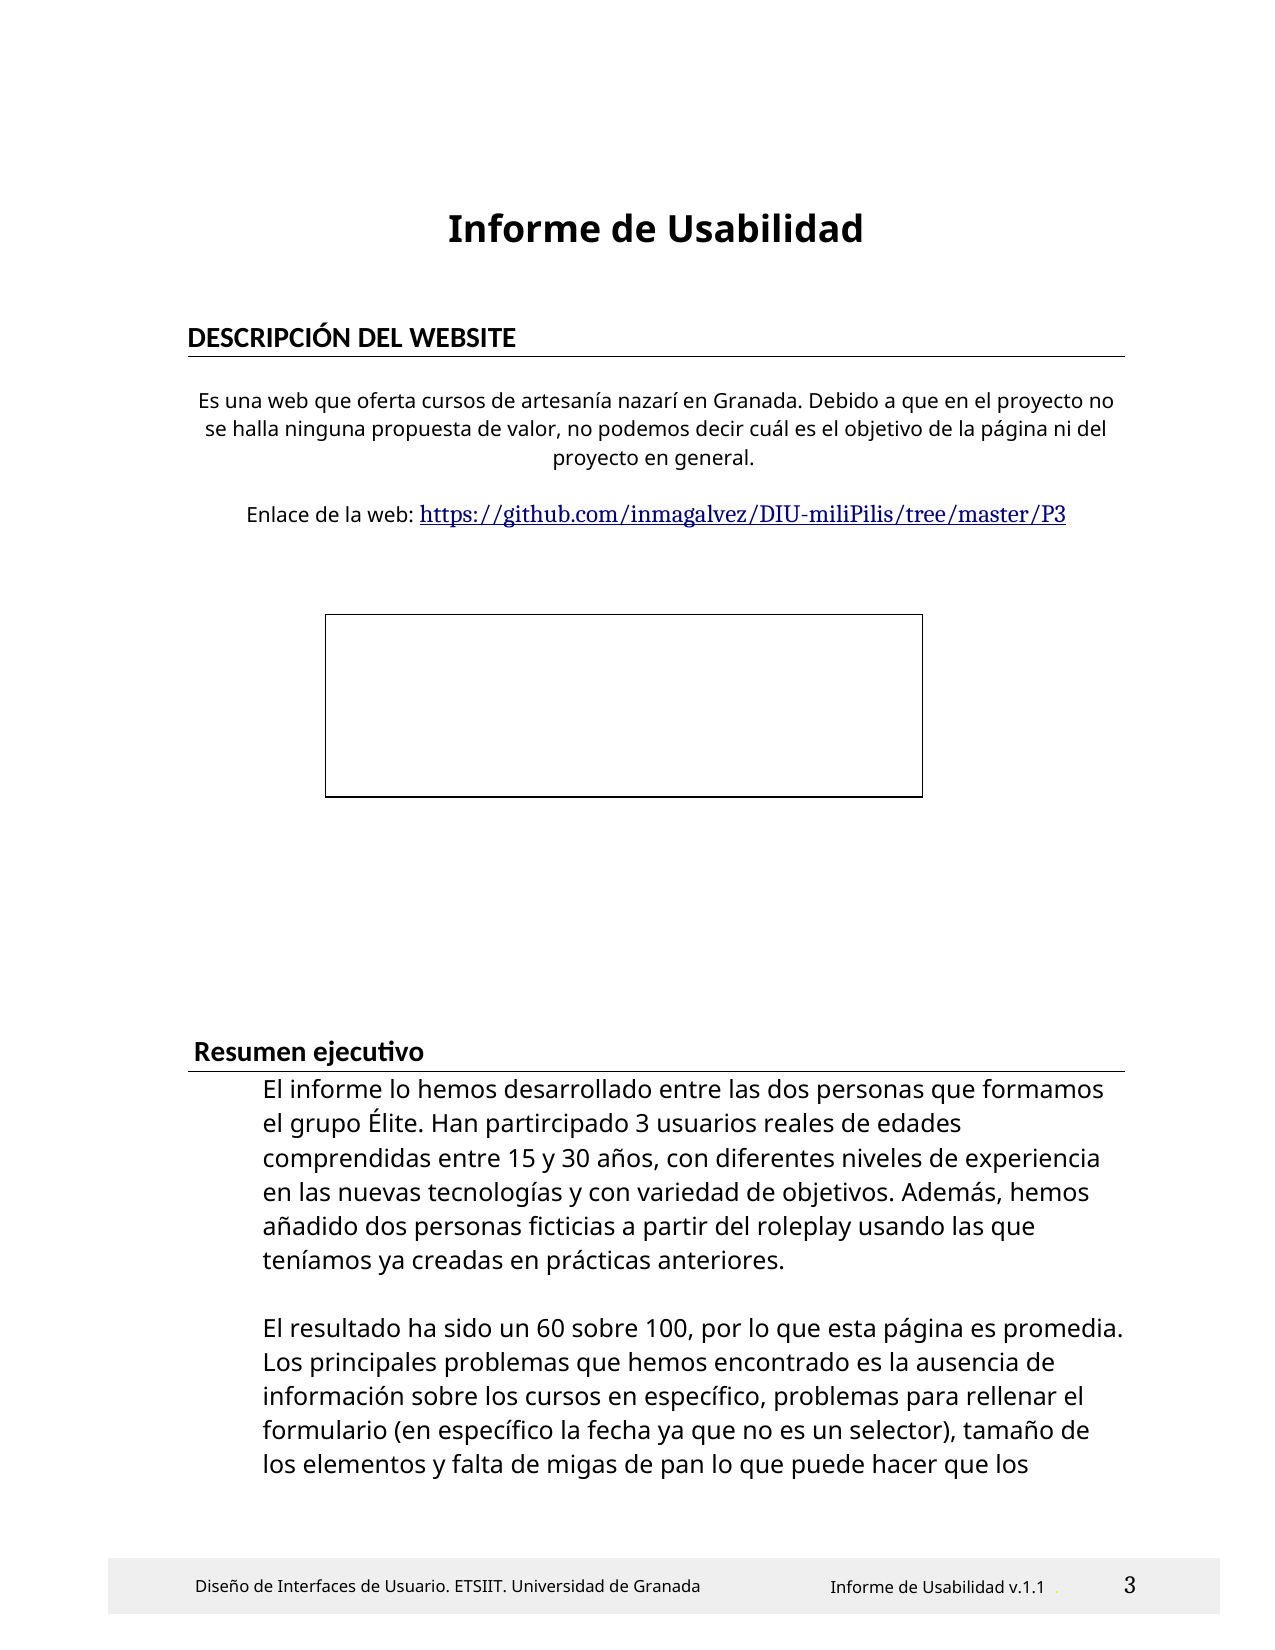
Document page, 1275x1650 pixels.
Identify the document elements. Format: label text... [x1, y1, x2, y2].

text El informe lo hemos desarrollado entre las dos personas que formamos el grupo Élite. Han partircipado 3 usuarios reales de edades comprendidas entre 15 y 30 años, con diferentes niveles de experiencia en las nuevas tecnologías y con variedad de objetivos. Además, hemos añadido dos personas ficticias a partir del roleplay usando las que teníamos ya creadas en prácticas anteriores. [262, 1072, 1125, 1276]
text El resultado ha sido un 60 sobre 100, por lo que esta página es promedia. Los principales problemas que hemos encontrado es la ausencia de información sobre los cursos en específico, problemas para rellenar el formulario (en específico la fecha ya que no es un selector), tamaño de los elementos y falta de migas de pan lo que puede hacer que los [262, 1311, 1125, 1481]
text Resumen ejecutivo [187, 1033, 1125, 1072]
text Es una web que oferta cursos de artesanía nazarí en Granada. Debido a que en el proyecto no se halla ninguna propuesta de valor, no podemos decir cuál es el objetivo de la página ni del proyecto en general. [187, 386, 1125, 471]
text Enlace de la web: https://github.com/inmagalvez/DIU-miliPilis/tree/master/P3 [187, 499, 1125, 528]
text DESCRIPCIÓN DEL WEBSITE [187, 319, 1125, 357]
table_header [326, 615, 922, 796]
text Informe de Usabilidad [187, 202, 1125, 253]
